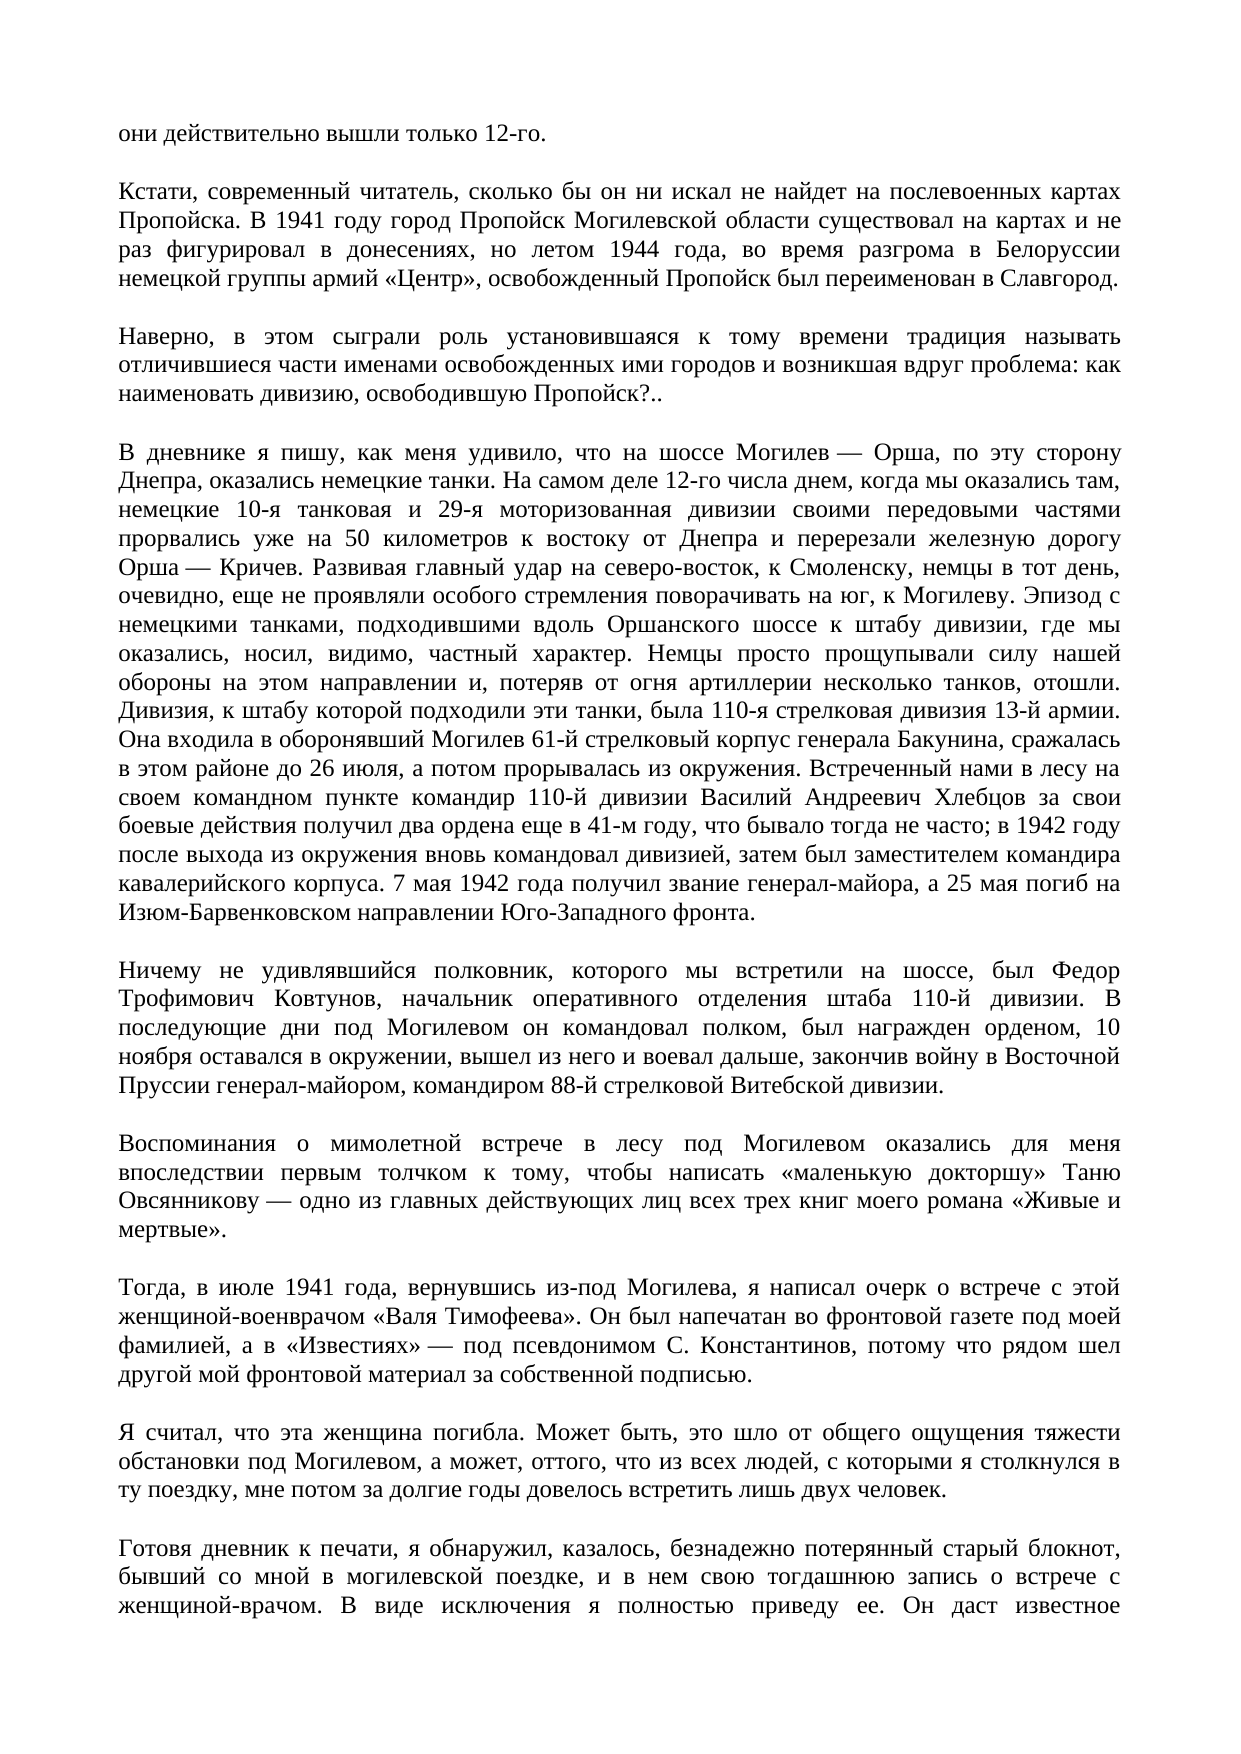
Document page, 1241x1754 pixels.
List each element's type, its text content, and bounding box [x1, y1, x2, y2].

text Я считал, что эта женщина погибла. Может быть, это шло от общего ощущения тяжести обстановки под Могилевом, а может, оттого, что из всех людей, с которыми я столкнулся в ту поездку, мне потом за долгие годы довелось встретить лишь двух человек. [118, 1417, 1122, 1503]
text Готовя дневник к печати, я обнаружил, казалось, безнадежно потерянный старый блокнот, бывший со мной в могилевской поездке, и в нем свою тогдашнюю запись о встрече с женщиной-врачом. В виде исключения я полностью приведу ее. Он даст известное [118, 1533, 1122, 1619]
text Кстати, современный читатель, сколько бы он ни искал не найдет на послевоенных картах Пропойска. В 1941 году город Пропойск Могилевской области существовал на картах и не раз фигурировал в донесениях, но летом 1944 года, во время разгрома в Белоруссии немецкой группы армий «Центр», освобожденный Пропойск был переименован в Славгород. [118, 176, 1122, 291]
text Ничему не удивлявшийся полковник, которого мы встретили на шоссе, был Федор Трофимович Ковтунов, начальник оперативного отделения штаба 110-й дивизии. В последующие дни под Могилевом он командовал полком, был награжден орденом, 10 ноября оставался в окружении, вышел из него и воевал дальше, закончив войну в Восточной Пруссии генерал-майором, командиром 88-й стрелковой Витебской дивизии. [118, 955, 1122, 1098]
text Воспоминания о мимолетной встрече в лесу под Могилевом оказались для меня впоследствии первым толчком к тому, чтобы написать «маленькую докторшу» Таню Овсянникову — одно из главных действующих лиц всех трех книг моего романа «Живые и мертвые». [118, 1128, 1122, 1243]
text они действительно вышли только 12-го. [118, 118, 1122, 147]
text В дневнике я пишу, как меня удивило, что на шоссе Могилев — Орша, по эту сторону Днепра, оказались немецкие танки. На самом деле 12-го числа днем, когда мы оказались там, немецкие 10-я танковая и 29-я моторизованная дивизии своими передовыми частями прорвались уже на 50 километров к востоку от Днепра и перерезали железную дорогу Орша — Кричев. Развивая главный удар на северо-восток, к Смоленску, немцы в тот день, очевидно, еще не проявляли особого стремления поворачивать на юг, к Могилеву. Эпизод с немецкими танками, подходившими вдоль Оршанского шоссе к штабу дивизии, где мы оказались, носил, видимо, частный характер. Немцы просто прощупывали силу нашей обороны на этом направлении и, потеряв от огня артиллерии несколько танков, отошли. Дивизия, к штабу которой подходили эти танки, была 110-я стрелковая дивизия 13-й армии. Она входила в оборонявший Могилев 61-й стрелковый корпус генерала Бакунина, сражалась в этом районе до 26 июля, а потом прорывалась из окружения. Встреченный нами в лесу на своем командном пункте командир 110-й дивизии Василий Андреевич Хлебцов за свои боевые действия получил два ордена еще в 41-м году, что бывало тогда не часто; в 1942 году после выхода из окружения вновь командовал дивизией, затем был заместителем командира кавалерийского корпуса. 7 мая 1942 года получил звание генерал-майора, а 25 мая погиб на Изюм-Барвенковском направлении Юго-Западного фронта. [118, 437, 1122, 925]
text Тогда, в июле 1941 года, вернувшись из-под Могилева, я написал очерк о встрече с этой женщиной-военврачом «Валя Тимофеева». Он был напечатан во фронтовой газете под моей фамилией, а в «Известиях» — под псевдонимом С. Константинов, потому что рядом шел другой мой фронтовой материал за собственной подписью. [118, 1272, 1122, 1387]
text Наверно, в этом сыграли роль установившаяся к тому времени традиция называть отличившиеся части именами освобожденных ими городов и возникшая вдруг проблема: как наименовать дивизию, освободившую Пропойск?.. [118, 321, 1122, 407]
